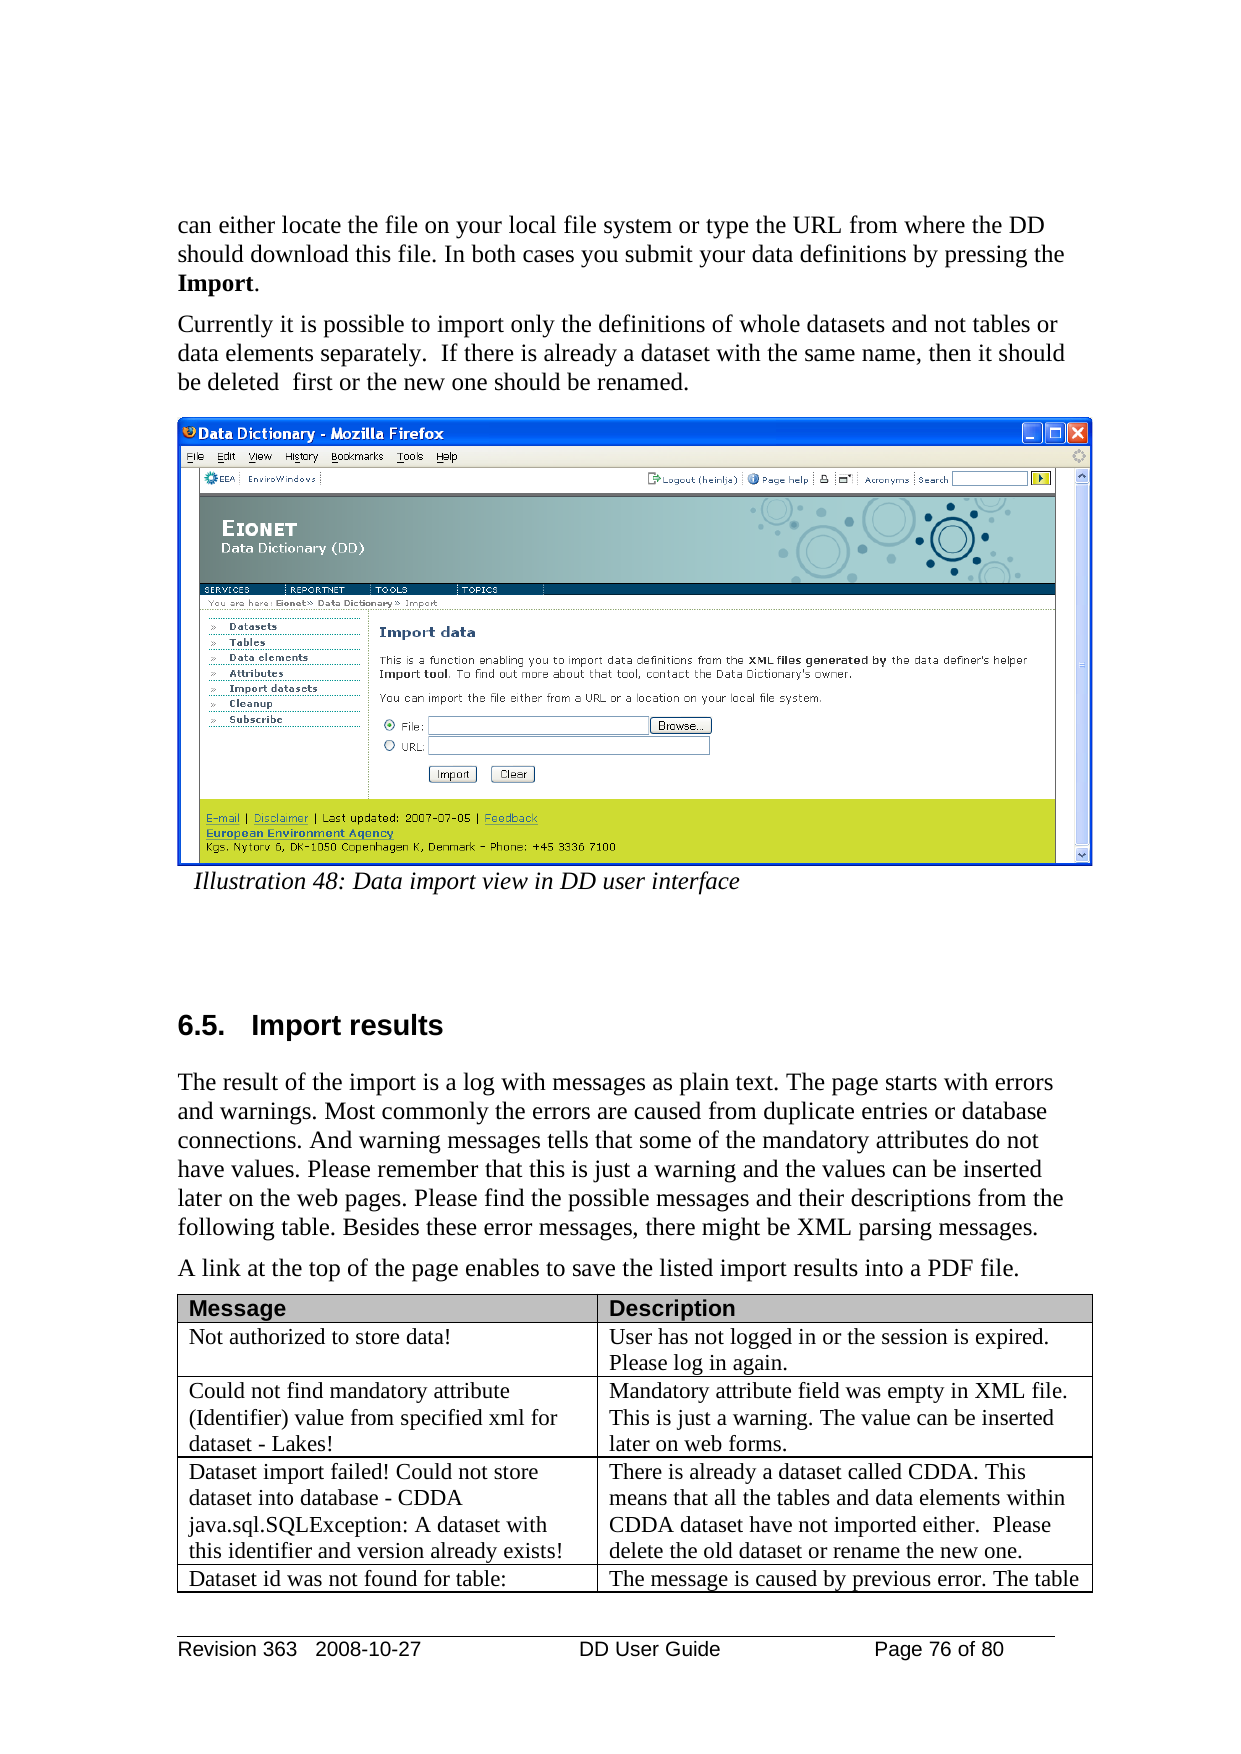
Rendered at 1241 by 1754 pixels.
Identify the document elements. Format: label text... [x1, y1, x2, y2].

text can either locate the file on your local file system or type the URL from where the DD should download this file. In both cases you submit your data definitions by pressing the Import. [177, 210, 1092, 297]
table_cell Not authorized to store data! [178, 1323, 597, 1376]
table_cell User has not logged in or the session is expired. Please log in again. [598, 1323, 1092, 1376]
text Illustration 48: Data import view in DD user interface [194, 866, 1076, 895]
table_header Message [178, 1295, 597, 1322]
subtitle Import results [177, 1008, 1092, 1042]
table_cell Could not find mandatory attribute (Identifier) value from specified xml for dataset - Lakes! [178, 1377, 597, 1456]
text The result of the import is a log with messages as plain text. The page starts with errors and warnings. Most commonly the errors are caused from duplicate entries or database connections. And warning messages tells that some of the mandatory attributes do not have values. Please remember that this is just a warning and the values can be inserted later on the web pages. Please find the possible messages and their descriptions from the following table. Besides these error messages, there might be XML parsing messages. [177, 1066, 1092, 1241]
text A link at the top of the page enables to save the listed import results into a PDF file. [177, 1253, 1092, 1282]
table_cell Dataset import failed! Could not store dataset into database - CDDA java.sql.SQLException: A dataset with this identifier and version already exists! [178, 1458, 597, 1564]
table_cell There is already a dataset called CDDA. This means that all the tables and data elements within CDDA dataset have not imported either. Please delete the old dataset or rename the new one. [598, 1458, 1092, 1564]
picture [177, 417, 1093, 866]
table_cell Dataset id was not found for table: [178, 1565, 597, 1591]
table_cell The message is caused by previous error. The table [598, 1565, 1092, 1591]
text Currently it is possible to import only the definitions of whole datasets and not tables or data elements separately. If there is already a dataset with the same name, then it should be deleted first or the new one should be renamed. [177, 309, 1092, 396]
table_header Description [598, 1295, 1092, 1322]
table_cell Mandatory attribute field was empty in XML file. This is just a warning. The value can be inserted later on web forms. [598, 1377, 1092, 1456]
